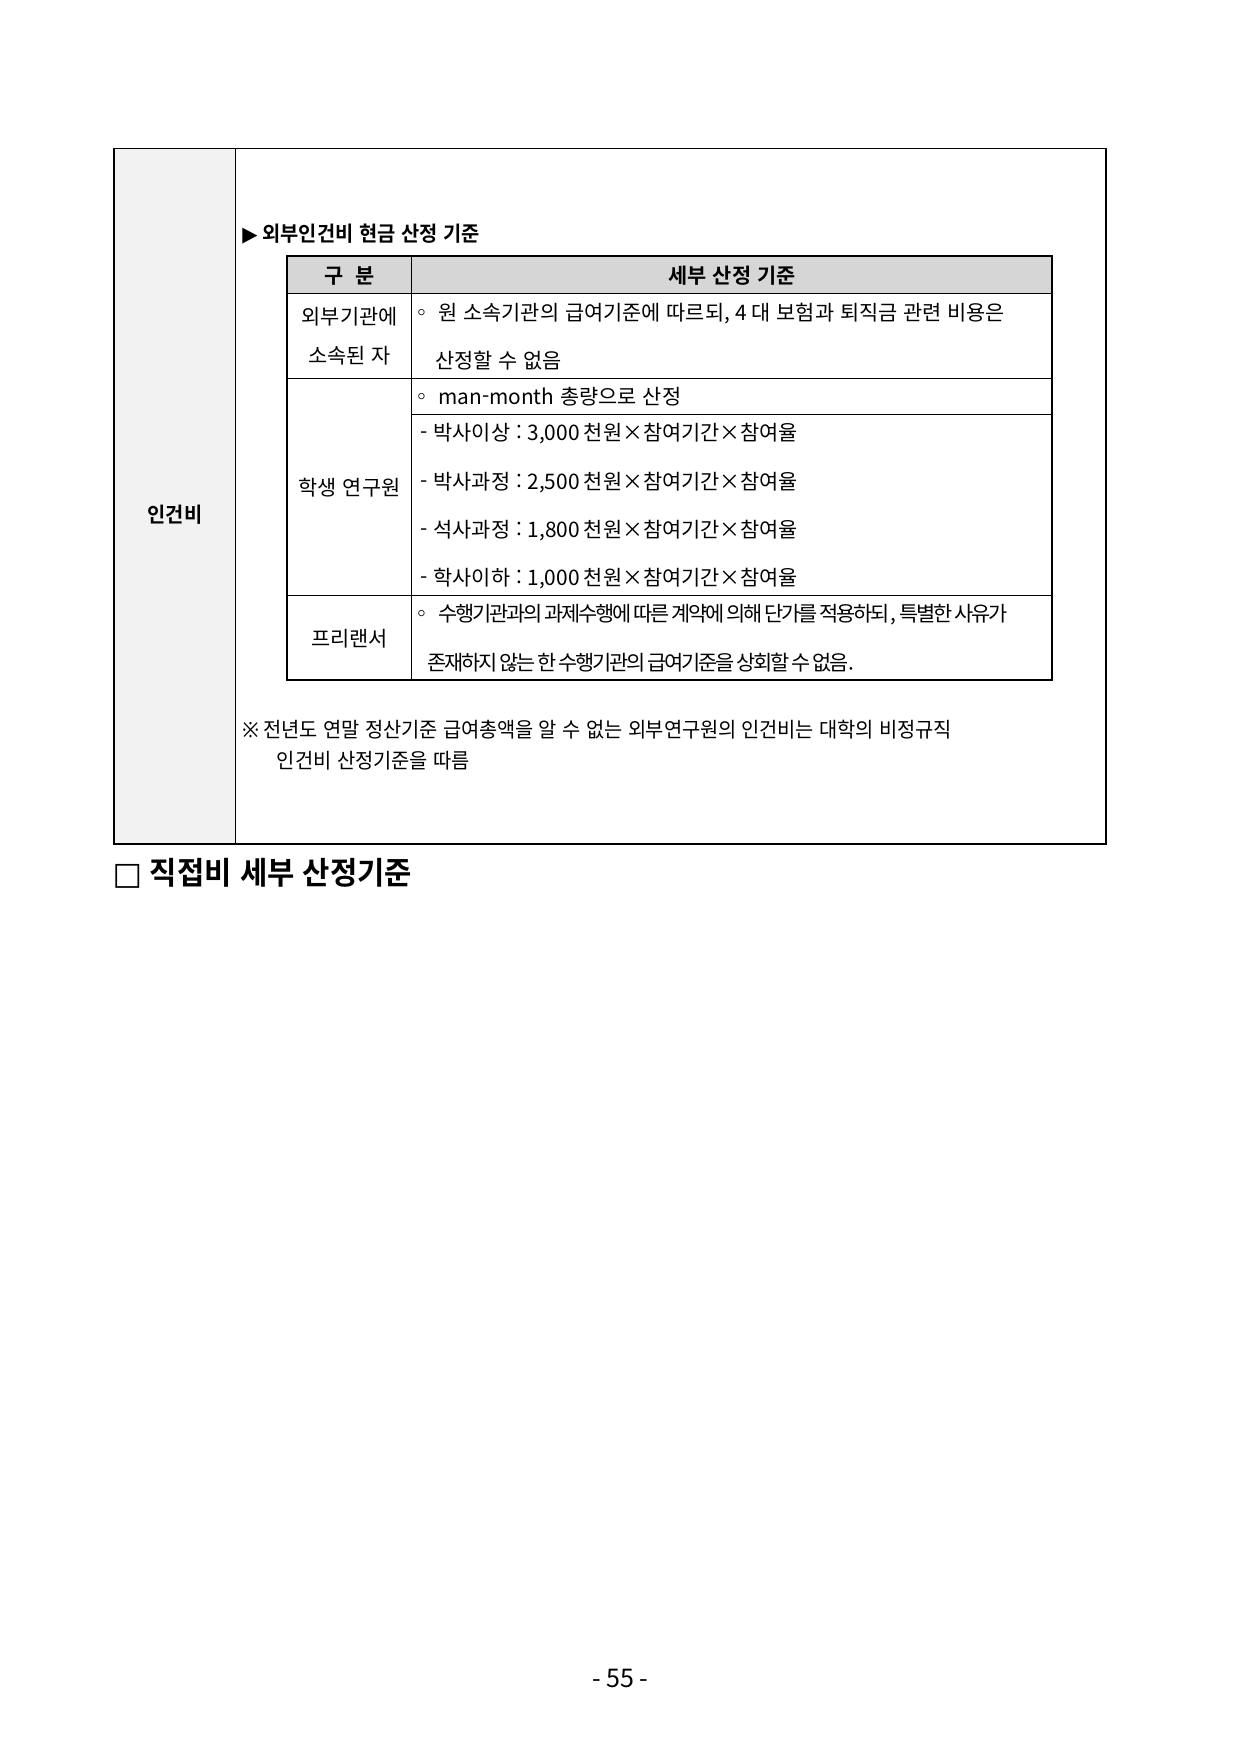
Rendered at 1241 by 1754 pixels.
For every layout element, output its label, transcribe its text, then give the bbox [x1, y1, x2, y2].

table_cell 인건비 [115, 149, 235, 843]
table_cell ◦ man-month 총량으로 산정 [412, 379, 1051, 413]
table_cell 학생 연구원 [288, 379, 411, 595]
text □ 직접비 세부 산정기준 [112, 848, 1128, 893]
table_cell 외부기관에 소속된 자 [288, 294, 411, 377]
table_cell - 박사이상 : 3,000천원×참여기간×참여율 - 박사과정 : 2,500천원×참여기간×참여율 - 석사과정 : 1,800천원×참여기간×참여율 - 학사이하 : 1,000천원×참여기간×참여율 [412, 415, 1051, 595]
table_header 세부 산정 기준 [412, 257, 1051, 293]
table_cell 프리랜서 [288, 596, 411, 679]
table_cell ▶ 외부인건비 현금 산정 기준 ※ 전년도 연말 정산기준 급여총액을 알 수 없는 외부연구원의 인건비는 대학의 비정규직 인건비 산정기준을 따름 [236, 149, 1105, 843]
table_header 구 분 [288, 257, 411, 293]
table_cell ◦ 원 소속기관의 급여기준에 따르되, 4대 보험과 퇴직금 관련 비용은 산정할 수 없음 [412, 294, 1051, 377]
table_cell ◦ 수행기관과의 과제수행에 따른 계약에 의해 단가를 적용하되, 특별한 사유가 존재하지 않는 한 수행기관의 급여기준을 상회할 수 없음. [412, 596, 1051, 679]
